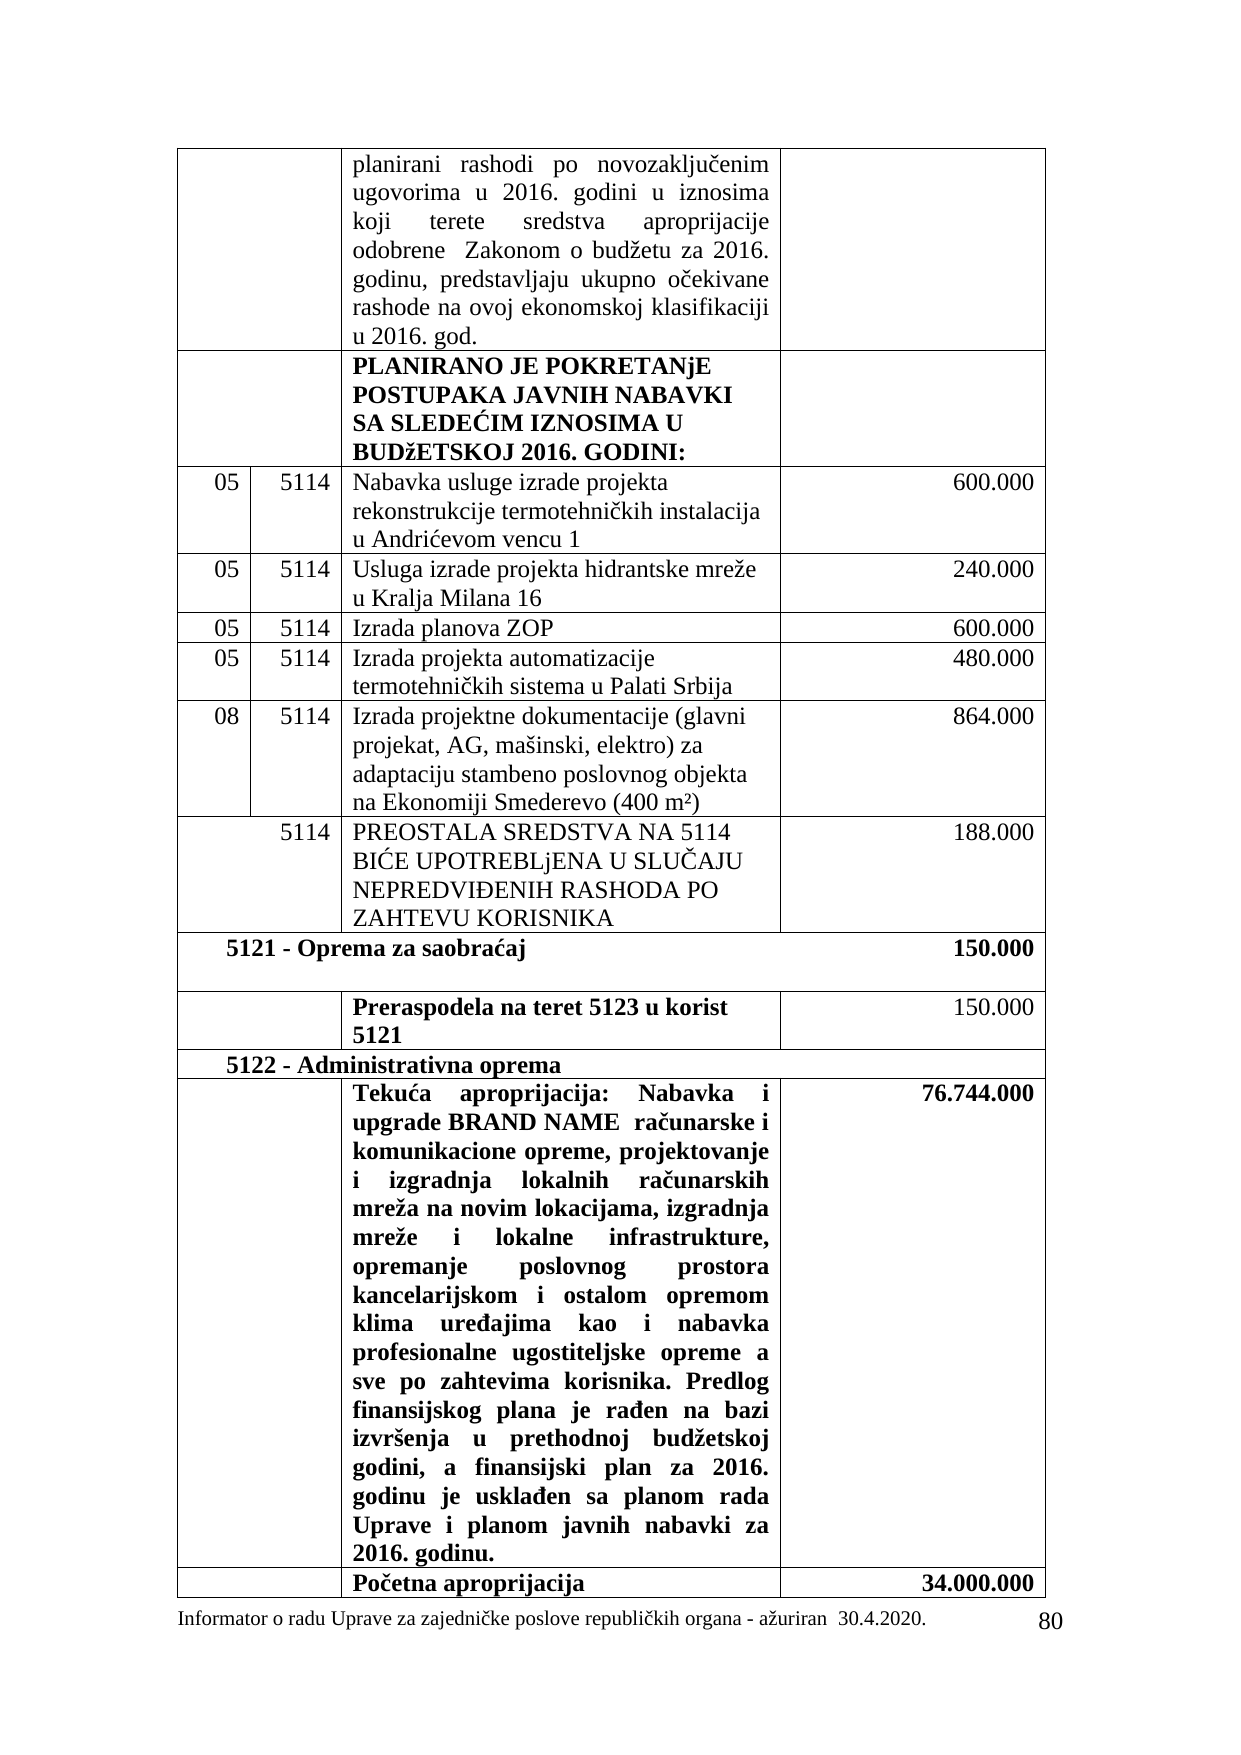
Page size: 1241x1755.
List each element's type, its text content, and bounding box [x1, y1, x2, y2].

table_cell 05 [178, 613, 250, 642]
table_cell Izrada planova ZOP [342, 613, 780, 642]
table_cell [178, 1079, 341, 1567]
table_cell 5114 [251, 643, 341, 700]
table_cell Početna aproprijacija [342, 1568, 780, 1597]
table_cell 76.744.000 [781, 1079, 1045, 1567]
table_cell 5114 [251, 613, 341, 642]
table_cell 05 [178, 554, 250, 612]
table_cell 5114 [178, 817, 341, 932]
table_cell 05 [178, 643, 250, 700]
table_cell 5114 [251, 467, 341, 553]
table_cell Nabavka usluge izrade projekta rekonstrukcije termotehničkih instalacija u Andrićevom vencu 1 [342, 467, 780, 553]
table_cell 188.000 [781, 817, 1045, 932]
table_cell planirani rashodi po novozaklјučenim ugovorima u 2016. godini u iznosima koji terete sredstva aproprijacije odobrene Zakonom o budžetu za 2016. godinu, predstavlјaju ukupno očekivane rashode na ovoj ekonomskoj klasifikaciji u 2016. god. [342, 149, 780, 350]
table_cell 864.000 [781, 701, 1045, 816]
table_cell [178, 351, 341, 466]
table_cell 5114 [251, 554, 341, 612]
table_cell [178, 992, 341, 1049]
table_cell PREOSTALA SREDSTVA NA 5114 BIĆE UPOTREBLjENA U SLUČAJU NEPREDVIĐENIH RASHODA PO ZAHTEVU KORISNIKA [342, 817, 780, 932]
table_cell 150.000 [781, 992, 1045, 1049]
table_cell Preraspodela na teret 5123 u korist 5121 [342, 992, 780, 1049]
table_cell Tekuća aproprijacija: Nabavka i upgrade BRAND NAME računarske i komunikacione opreme, projektovanje i izgradnja lokalnih računarskih mreža na novim lokacijama, izgradnja mreže i lokalne infrastrukture, opremanje poslovnog prostora kancelarijskom i ostalom opremom klima uređajima kao i nabavka profesionalne ugostitelјske opreme a sve po zahtevima korisnika. Predlog finansijskog plana je rađen na bazi izvršenja u prethodnoj budžetskoj godini, a finansijski plan za 2016. godinu je usklađen sa planom rada Uprave i planom javnih nabavki za 2016. godinu. [342, 1079, 780, 1567]
table_cell 5122 - Administrativna oprema [178, 1050, 1045, 1077]
table_cell [178, 1568, 341, 1597]
table_cell 5114 [251, 701, 341, 816]
table_cell [178, 149, 341, 350]
table_cell 5121 - Oprema za saobraćaj 150.000 [178, 933, 1045, 991]
table_cell 34.000.000 [781, 1568, 1045, 1597]
table_cell 240.000 [781, 554, 1045, 612]
table_cell 600.000 [781, 467, 1045, 553]
table_cell [781, 149, 1045, 350]
table_cell 480.000 [781, 643, 1045, 700]
table_cell [781, 351, 1045, 466]
table_cell Izrada projekta automatizacije termotehničkih sistema u Palati Srbija [342, 643, 780, 700]
table_cell 08 [178, 701, 250, 816]
table_cell PLANIRANO JE POKRETANјE POSTUPAKA JAVNIH NABAVKI SA SLEDEĆIM IZNOSIMA U BUDžETSKOJ 2016. GODINI: [342, 351, 780, 466]
table_cell Usluga izrade projekta hidrantske mreže u Kralјa Milana 16 [342, 554, 780, 612]
table_cell 600.000 [781, 613, 1045, 642]
table_cell 05 [178, 467, 250, 553]
table_cell Izrada projektne dokumentacije (glavni projekat, AG, mašinski, elektro) za adaptaciju stambeno poslovnog objekta na Ekonomiji Smederevo (400 m²) [342, 701, 780, 816]
